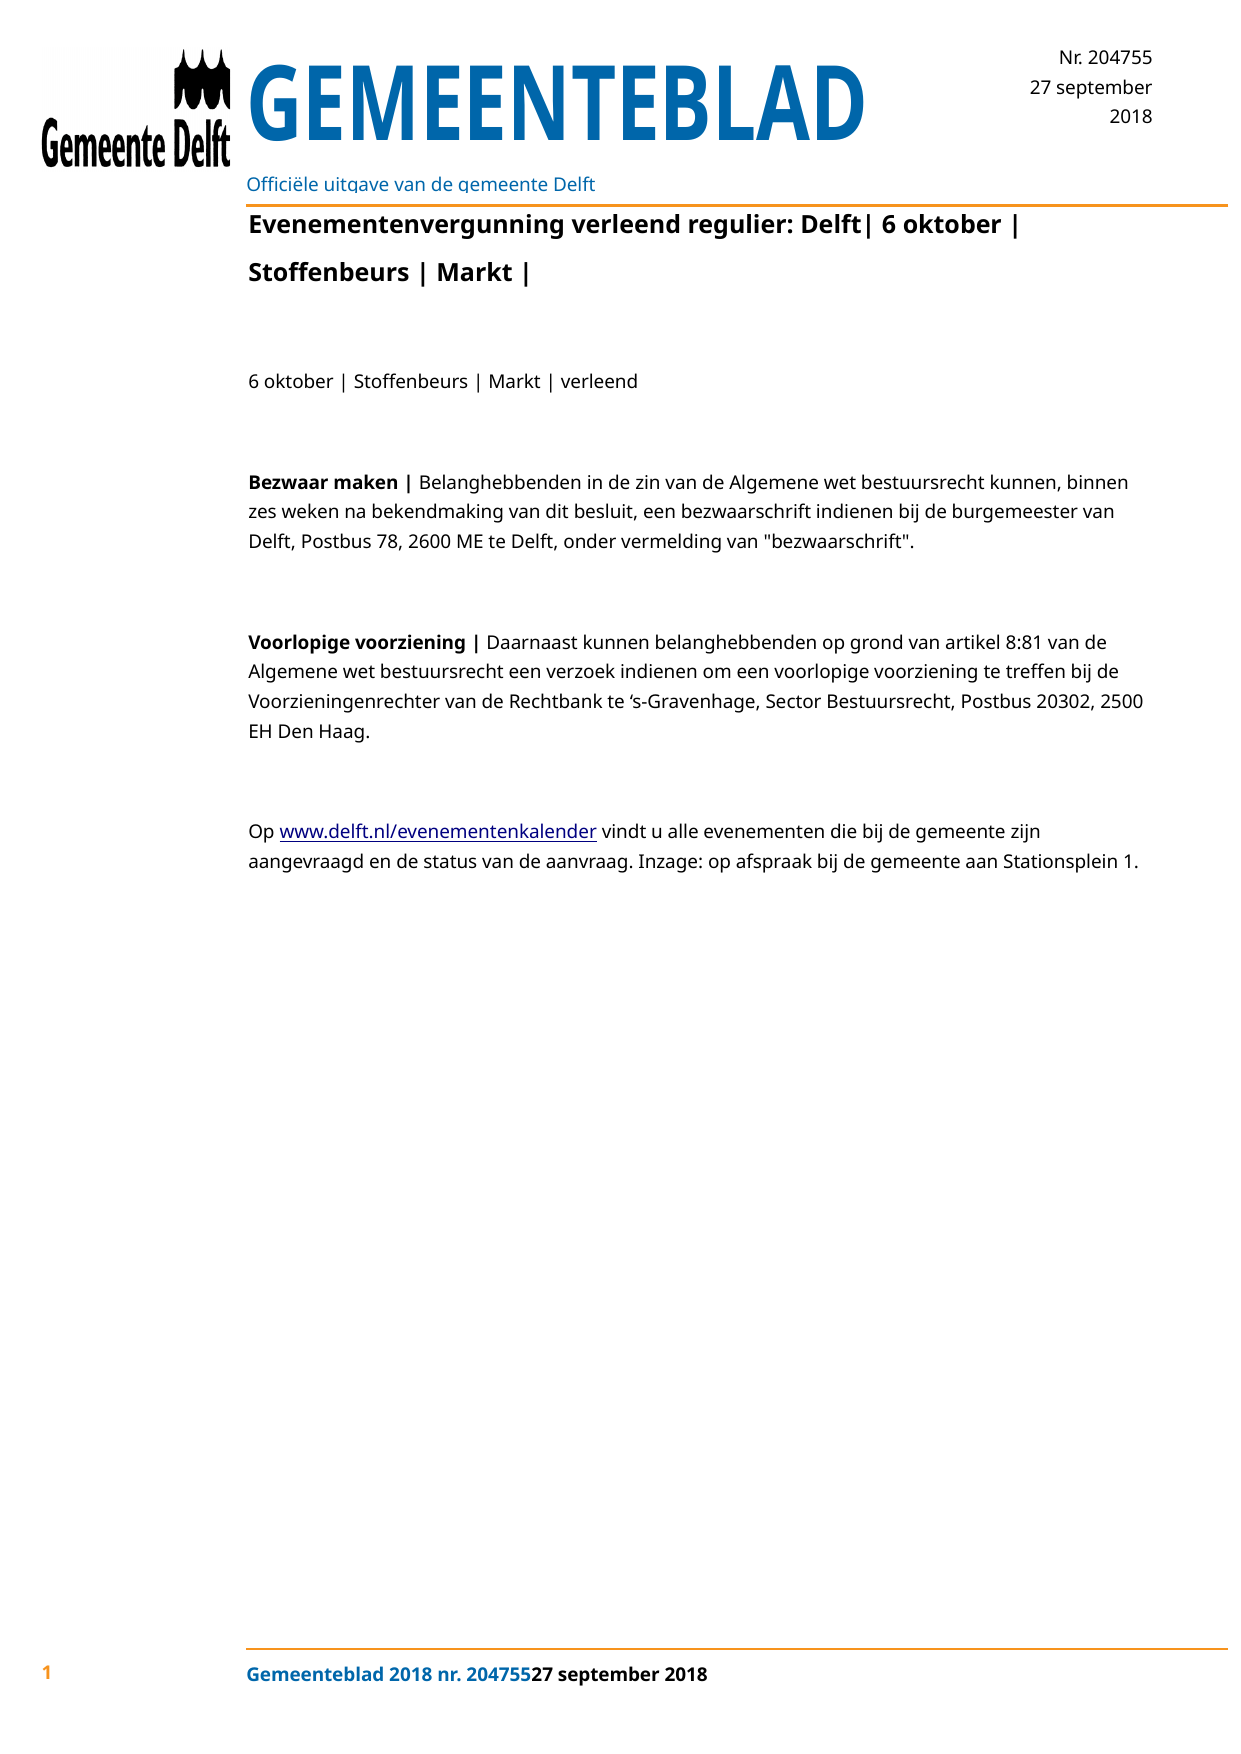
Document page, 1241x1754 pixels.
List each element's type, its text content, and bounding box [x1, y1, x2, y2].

picture [41, 47, 231, 172]
text Bezwaar maken | Belanghebbenden in de zin van de Algemene wet bestuursrecht kunnen, binnen zes weken na bekendmaking van dit besluit, een bezwaarschrift indienen bij de burgemeester van Delft, Postbus 78, 2600 ME te Delft, onder vermelding van "bezwaarschrift". [248, 469, 1152, 554]
text Op www.delft.nl/evenementenkalender vindt u alle evenementen die bij de gemeente zijn aangevraagd en de status van de aanvraag. Inzage: op afspraak bij de gemeente aan Stationsplein 1. [248, 819, 1152, 874]
text 6 oktober | Stoffenbeurs | Markt | verleend [248, 368, 1152, 394]
text Evenementenvergunning verleend regulier: Delft| 6 oktober | Stoffenbeurs | Markt | [248, 207, 1152, 288]
text Voorlopige voorziening | Daarnaast kunnen belanghebbenden op grond van artikel 8:81 van de Algemene wet bestuursrecht een verzoek indienen om een voorlopige voorziening te treffen bij de Voorzieningenrechter van de Rechtbank te ‘s-Gravenhage, Sector Bestuursrecht, Postbus 20302, 2500 EH Den Haag. [248, 629, 1152, 744]
